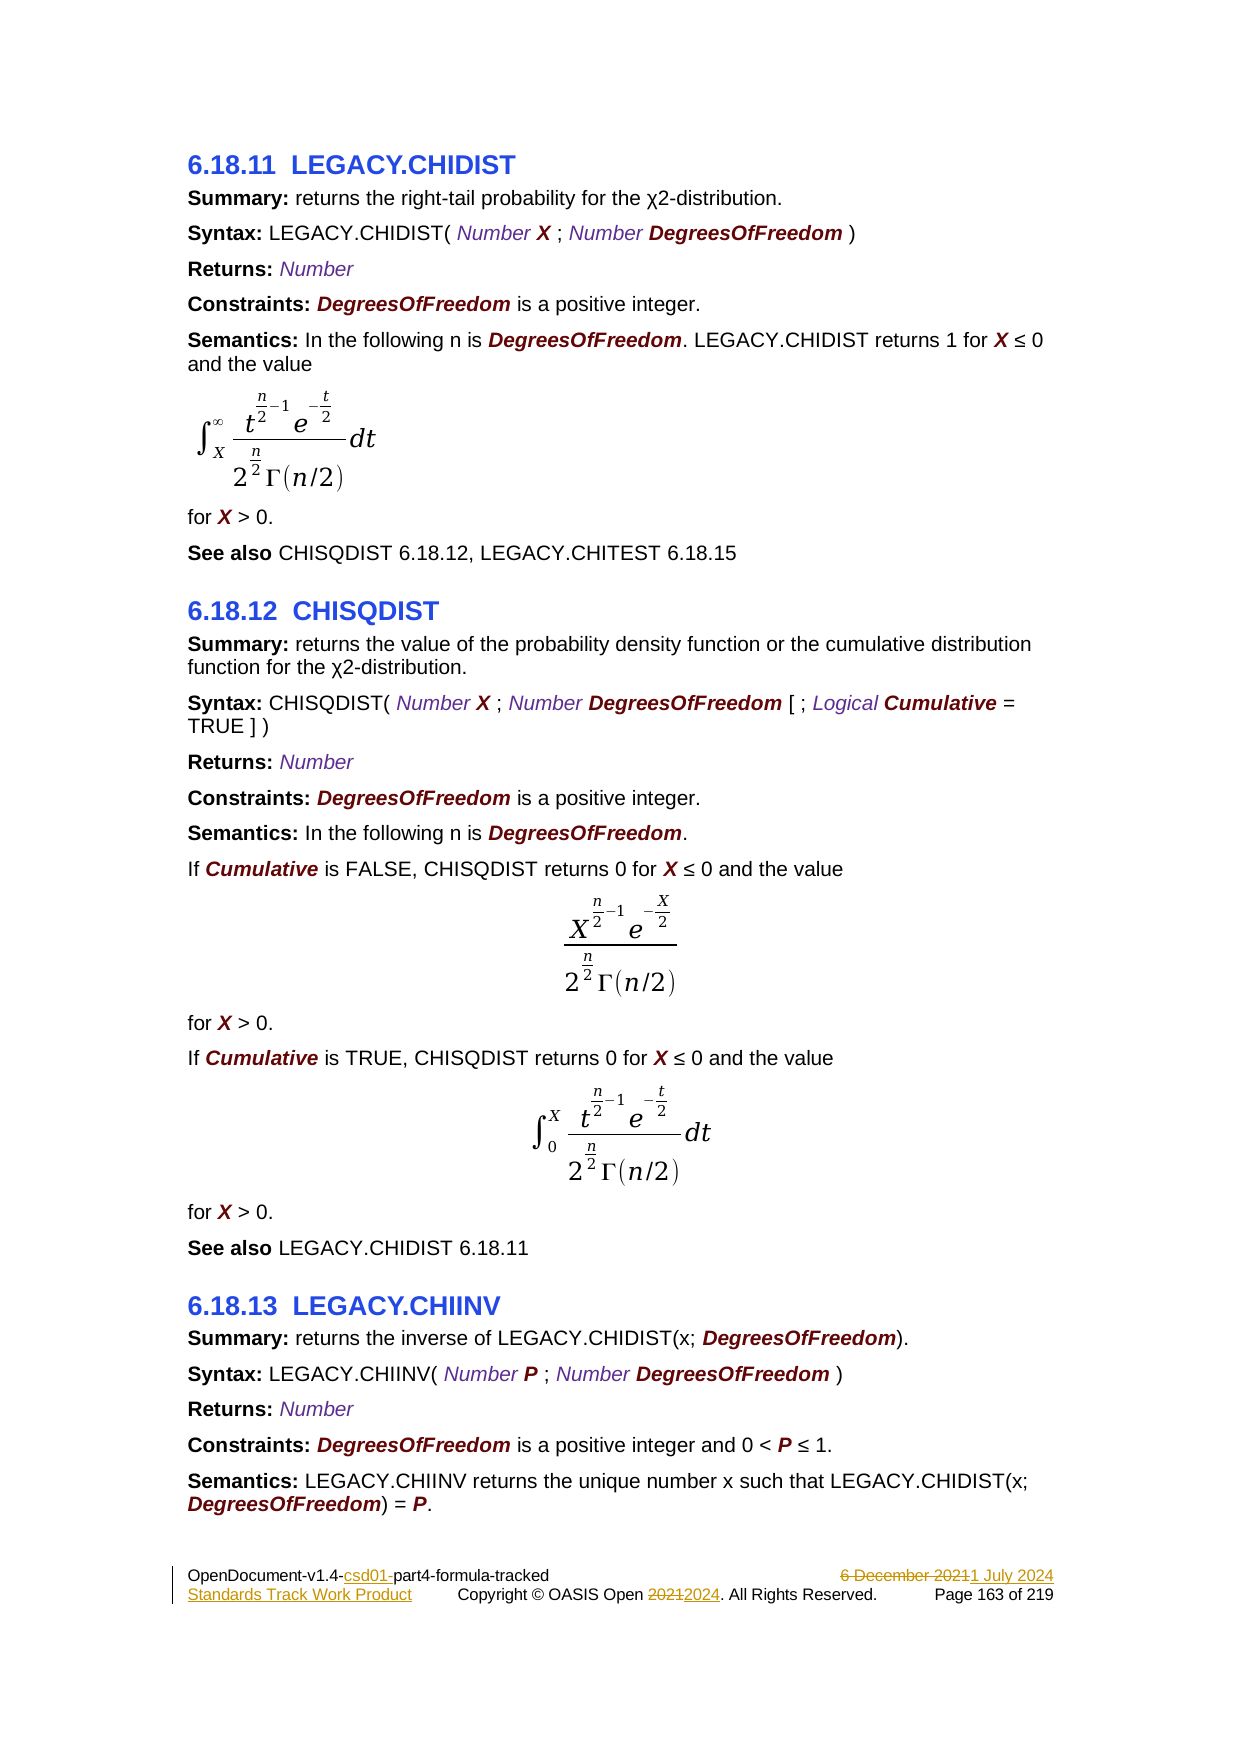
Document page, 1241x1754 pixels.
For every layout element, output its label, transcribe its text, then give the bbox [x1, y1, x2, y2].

text Syntax: LEGACY.CHIINV( Number P ; Number DegreesOfFreedom ) [187, 1362, 1053, 1386]
text Returns: Number [187, 750, 1053, 774]
text Summary: returns the value of the probability density function or the cumulative distribution function for the χ2-distribution. [187, 632, 1053, 679]
text Semantics: In the following n is DegreesOfFreedom. [187, 822, 1053, 845]
text for X > 0. [187, 1011, 1053, 1034]
subtitle LEGACY.CHIDIST [187, 150, 1053, 180]
text If Cumulative is FALSE, CHISQDIST returns 0 for X ≤ 0 and the value [187, 857, 1053, 881]
text Semantics: In the following n is DegreesOfFreedom. LEGACY.CHIDIST returns 1 for X ≤ 0 and the value [187, 328, 1053, 376]
text Returns: Number [187, 1398, 1053, 1421]
text See also LEGACY.CHIDIST 6.18.11 [187, 1236, 1053, 1259]
text Syntax: CHISQDIST( Number X ; Number DegreesOfFreedom [ ; Logical Cumulative = TRUE ] ) [187, 691, 1053, 738]
text Semantics: LEGACY.CHIINV returns the unique number x such that LEGACY.CHIDIST(x; DegreesOfFreedom) = P. [187, 1469, 1053, 1516]
text Constraints: DegreesOfFreedom is a positive integer. [187, 786, 1053, 809]
text If Cumulative is TRUE, CHISQDIST returns 0 for X ≤ 0 and the value [187, 1047, 1053, 1070]
text for X > 0. [187, 1200, 1053, 1224]
text Constraints: DegreesOfFreedom is a positive integer. [187, 293, 1053, 316]
subtitle CHISQDIST [187, 596, 1053, 626]
text Summary: returns the inverse of LEGACY.CHIDIST(x; DegreesOfFreedom). [187, 1327, 1053, 1350]
subtitle LEGACY.CHIINV [187, 1291, 1053, 1321]
text Summary: returns the right-tail probability for the χ2-distribution. [187, 186, 1053, 209]
text Constraints: DegreesOfFreedom is a positive integer and 0 < P ≤ 1. [187, 1433, 1053, 1457]
text for X > 0. [187, 506, 1053, 529]
text Returns: Number [187, 257, 1053, 281]
text Syntax: LEGACY.CHIDIST( Number X ; Number DegreesOfFreedom ) [187, 222, 1053, 245]
text See also CHISQDIST 6.18.12, LEGACY.CHITEST 6.18.15 [187, 541, 1053, 565]
